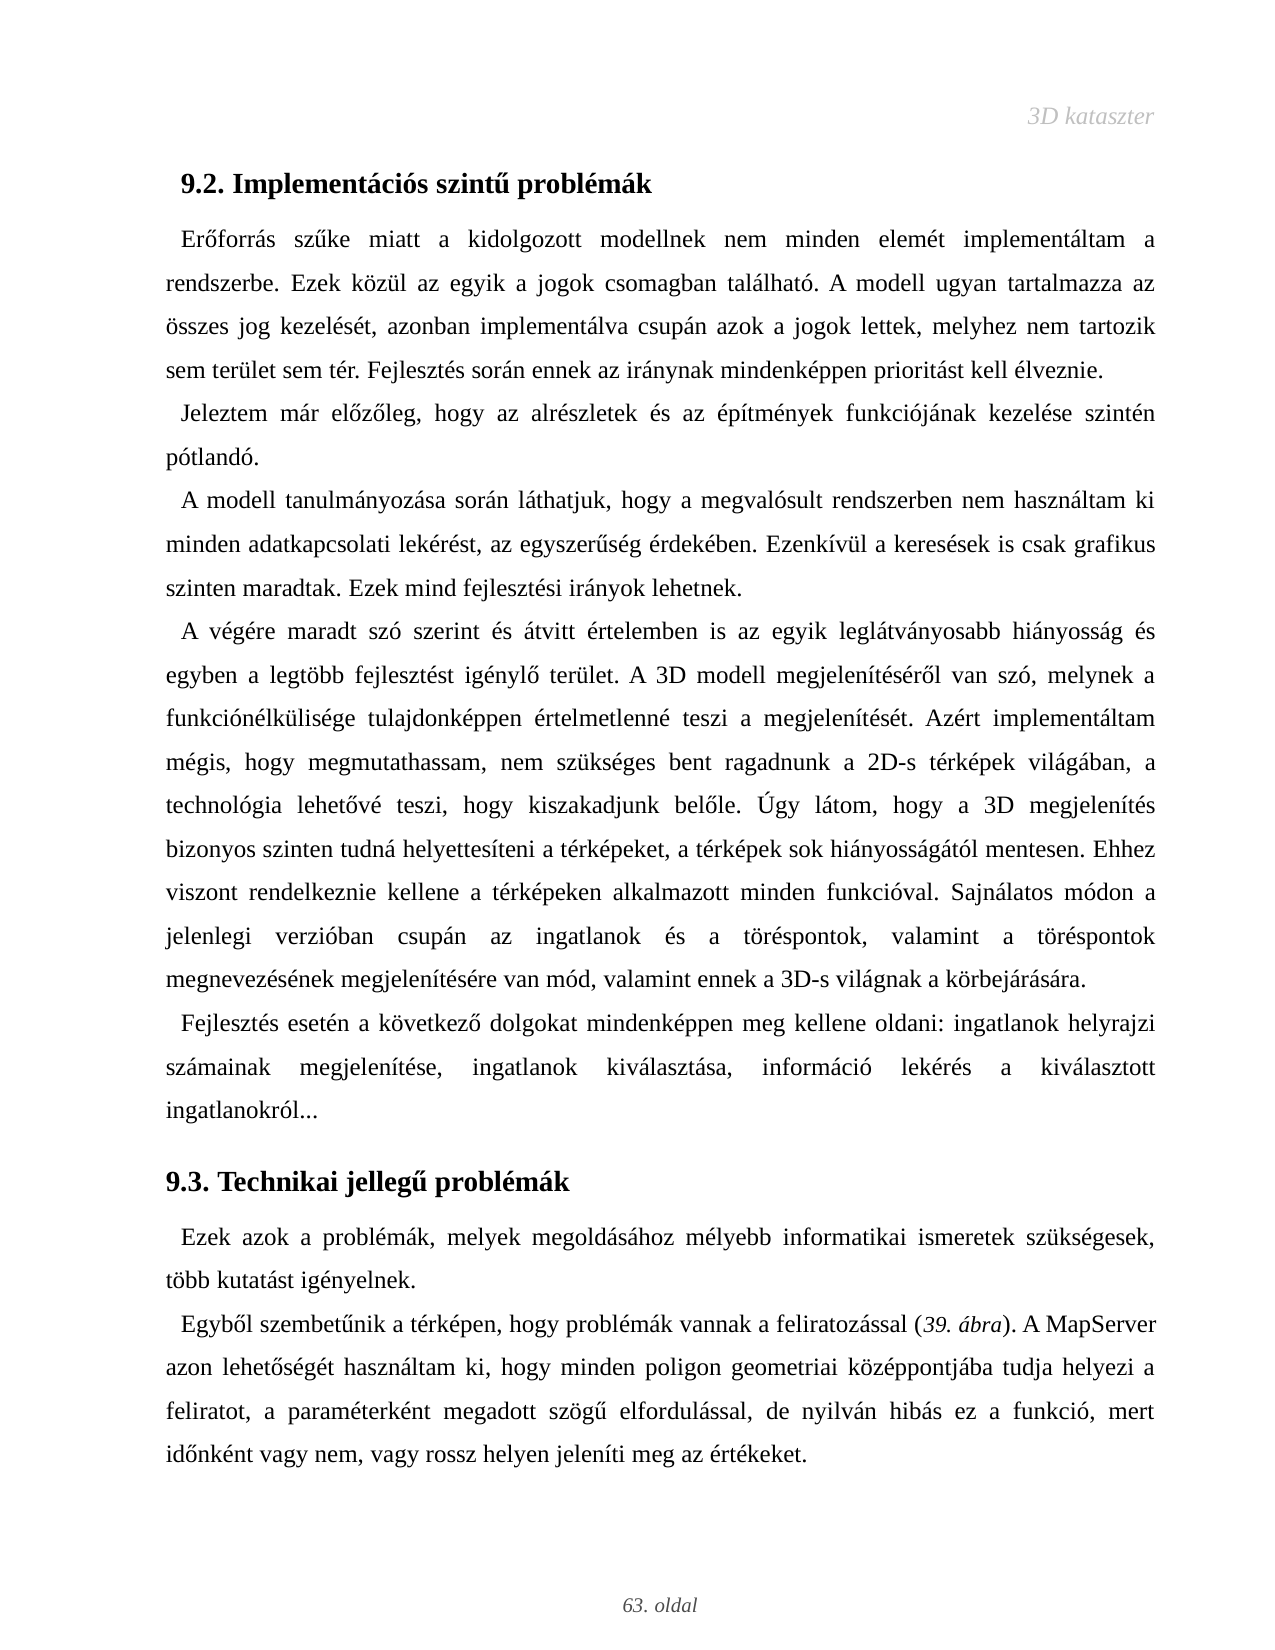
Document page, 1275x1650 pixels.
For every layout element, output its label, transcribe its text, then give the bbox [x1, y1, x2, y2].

text A modell tanulmányozása során láthatjuk, hogy a megvalósult rendszerben nem használtam ki minden adatkapcsolati lekérést, az egyszerűség érdekében. Ezenkívül a keresések is csak grafikus szinten maradtak. Ezek mind fejlesztési irányok lehetnek. [166, 485, 1156, 601]
text Erőforrás szűke miatt a kidolgozott modellnek nem minden elemét implementáltam a rendszerbe. Ezek közül az egyik a jogok csomagban található. A modell ugyan tartalmazza az összes jog kezelését, azonban implementálva csupán azok a jogok lettek, melyhez nem tartozik sem terület sem tér. Fejlesztés során ennek az iránynak mindenképpen prioritást kell élveznie. [166, 224, 1156, 384]
text Fejlesztés esetén a következő dolgokat mindenképpen meg kellene oldani: ingatlanok helyrajzi számainak megjelenítése, ingatlanok kiválasztása, információ lekérés a kiválasztott ingatlanokról... [166, 1008, 1156, 1124]
text Ezek azok a problémák, melyek megoldásához mélyebb informatikai ismeretek szükségesek, több kutatást igényelnek. [166, 1221, 1156, 1294]
text Egyből szembetűnik a térképen, hogy problémák vannak a feliratozással (39. ábra). A MapServer azon lehetőségét használtam ki, hogy minden poligon geometriai középpontjába tudja helyezi a feliratot, a paraméterként megadott szögű elfordulással, de nyilván hibás ez a funkció, mert időnként vagy nem, vagy rossz helyen jeleníti meg az értékeket. [166, 1308, 1156, 1468]
subtitle Technikai jellegű problémák [166, 1164, 1156, 1197]
subtitle Implementációs szintű problémák [166, 167, 1156, 200]
text A végére maradt szó szerint és átvitt értelemben is az egyik leglátványosabb hiányosság és egyben a legtöbb fejlesztést igénylő terület. A 3D modell megjelenítéséről van szó, melynek a funkciónélkülisége tulajdonképpen értelmetlenné teszi a megjelenítését. Azért implementáltam mégis, hogy megmutathassam, nem szükséges bent ragadnunk a 2D-s térképek világában, a technológia lehetővé teszi, hogy kiszakadjunk belőle. Úgy látom, hogy a 3D megjelenítés bizonyos szinten tudná helyettesíteni a térképeket, a térképek sok hiányosságától mentesen. Ehhez viszont rendelkeznie kellene a térképeken alkalmazott minden funkcióval. Sajnálatos módon a jelenlegi verzióban csupán az ingatlanok és a töréspontok, valamint a töréspontok megnevezésének megjelenítésére van mód, valamint ennek a 3D-s világnak a körbejárására. [166, 616, 1156, 993]
text Jeleztem már előzőleg, hogy az alrészletek és az építmények funkciójának kezelése szintén pótlandó. [166, 398, 1156, 471]
